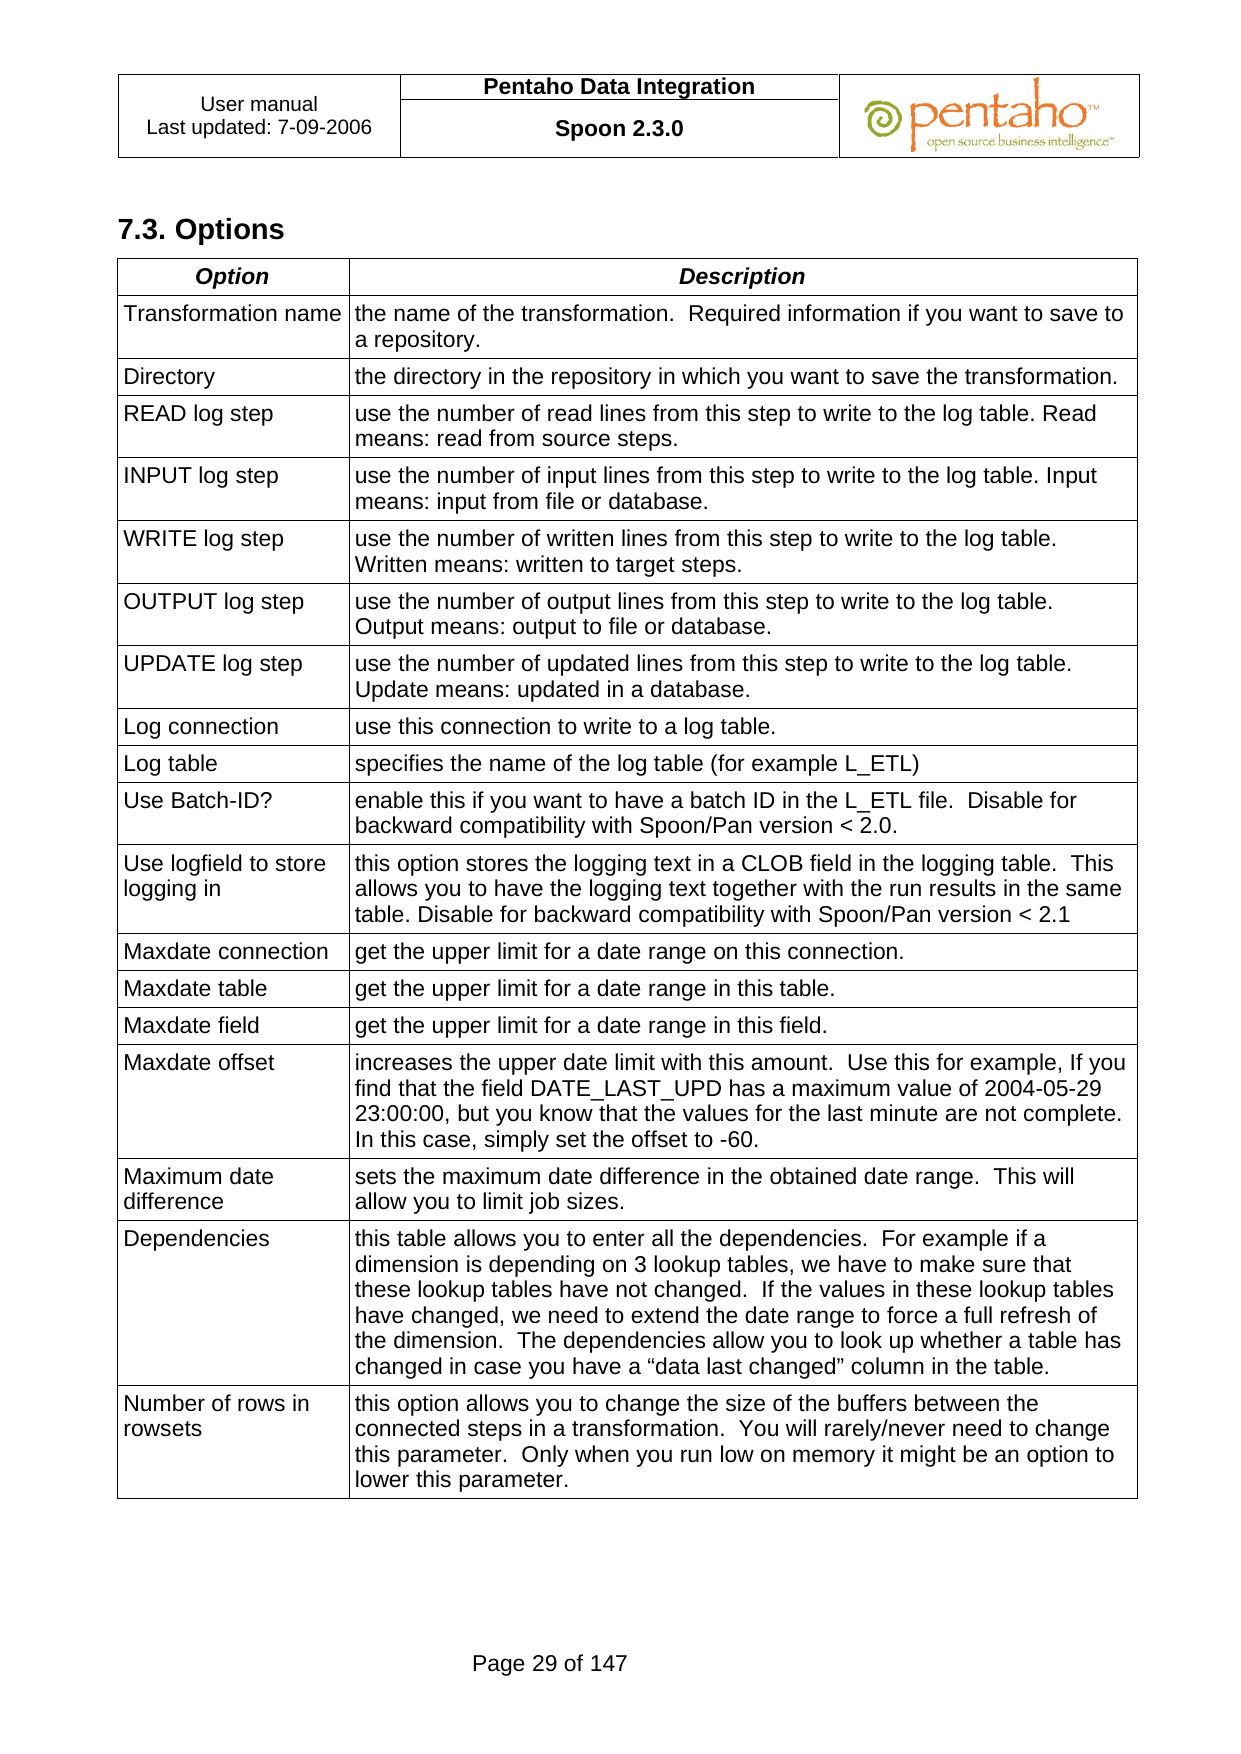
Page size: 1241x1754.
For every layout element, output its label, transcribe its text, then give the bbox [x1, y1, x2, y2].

table_cell use the number of written lines from this step to write to the log table. Written means: written to target steps. [350, 521, 1137, 583]
table_cell the name of the transformation. Required information if you want to save to a repository. [350, 296, 1137, 358]
table_cell Maxdate connection [118, 934, 349, 970]
table_cell READ log step [118, 396, 349, 457]
table_cell Log table [118, 746, 349, 782]
table_cell use the number of output lines from this step to write to the log table. Output means: output to file or database. [350, 584, 1137, 645]
table_cell Maximum date difference [118, 1159, 349, 1220]
table_cell get the upper limit for a date range in this field. [350, 1008, 1137, 1044]
table_cell OUTPUT log step [118, 584, 349, 645]
table_cell Use Batch-ID? [118, 783, 349, 844]
table_cell use the number of read lines from this step to write to the log table. Read means: read from source steps. [350, 396, 1137, 457]
table_cell enable this if you want to have a batch ID in the L_ETL file. Disable for backward compatibility with Spoon/Pan version < 2.0. [350, 783, 1137, 844]
table_cell use this connection to write to a log table. [350, 709, 1137, 745]
table_cell this option allows you to change the size of the buffers between the connected steps in a transformation. You will rarely/never need to change this parameter. Only when you run low on memory it might be an option to lower this parameter. [350, 1386, 1137, 1498]
table_cell use the number of input lines from this step to write to the log table. Input means: input from file or database. [350, 458, 1137, 520]
table_header Option [118, 259, 349, 295]
table_cell Dependencies [118, 1221, 349, 1385]
table_cell Maxdate offset [118, 1045, 349, 1158]
table_cell increases the upper date limit with this amount. Use this for example, If you find that the field DATE_LAST_UPD has a maximum value of 2004-05-29 23:00:00, but you know that the values for the last minute are not complete. In this case, simply set the offset to -60. [350, 1045, 1137, 1158]
table_cell Directory [118, 359, 349, 395]
table_cell UPDATE log step [118, 646, 349, 708]
table_cell Maxdate field [118, 1008, 349, 1044]
table_cell the directory in the repository in which you want to save the transformation. [350, 359, 1137, 395]
table_cell Maxdate table [118, 971, 349, 1007]
table_cell get the upper limit for a date range in this table. [350, 971, 1137, 1007]
subtitle Options [117, 213, 1137, 245]
table_cell use the number of updated lines from this step to write to the log table. Update means: updated in a database. [350, 646, 1137, 708]
table_cell Use logfield to store logging in [118, 845, 349, 933]
table_cell this option stores the logging text in a CLOB field in the logging table. This allows you to have the logging text together with the run results in the same table. Disable for backward compatibility with Spoon/Pan version < 2.1 [350, 845, 1137, 933]
table_cell INPUT log step [118, 458, 349, 520]
table_cell sets the maximum date difference in the obtained date range. This will allow you to limit job sizes. [350, 1159, 1137, 1220]
table_cell this table allows you to enter all the dependencies. For example if a dimension is depending on 3 lookup tables, we have to make sure that these lookup tables have not changed. If the values in these lookup tables have changed, we need to extend the date range to force a full refresh of the dimension. The dependencies allow you to look up whether a table has changed in case you have a “data last changed” column in the table. [350, 1221, 1137, 1385]
table_cell WRITE log step [118, 521, 349, 583]
table_cell get the upper limit for a date range on this connection. [350, 934, 1137, 970]
table_cell Log connection [118, 709, 349, 745]
table_cell Transformation name [118, 296, 349, 358]
table_header Description [350, 259, 1137, 295]
table_cell specifies the name of the log table (for example L_ETL) [350, 746, 1137, 782]
table_cell Number of rows in rowsets [118, 1386, 349, 1498]
